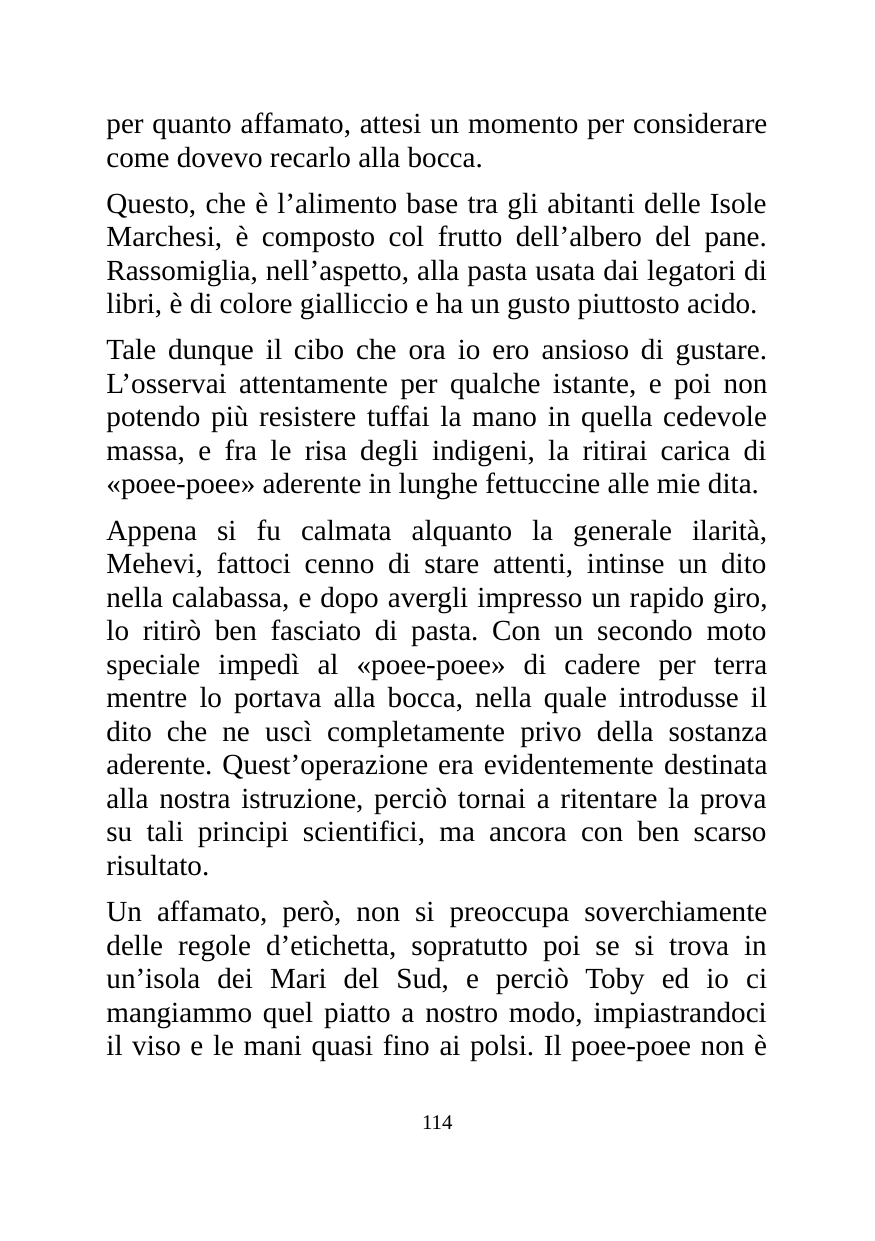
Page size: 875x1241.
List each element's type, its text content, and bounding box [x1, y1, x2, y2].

text Questo, che è l’alimento base tra gli abitanti delle Isole Marchesi, è composto col frutto dell’albero del pane. Rassomiglia, nell’aspetto, alla pasta usata dai legatori di libri, è di colore gialliccio e ha un gusto piuttosto acido. [106, 186, 768, 320]
text per quanto affamato, attesi un momento per considerare come dovevo recarlo alla bocca. [106, 106, 768, 173]
text Un affamato, però, non si preoccupa soverchiamente delle regole d’etichetta, sopratutto poi se si trova in un’isola dei Mari del Sud, e perciò Toby ed io ci mangiammo quel piatto a nostro modo, impiastrandoci il viso e le mani quasi fino ai polsi. Il poee-poee non è [106, 894, 768, 1062]
text Tale dunque il cibo che ora io ero ansioso di gustare. L’osservai attentamente per qualche istante, e poi non potendo più resistere tuffai la mano in quella cedevole massa, e fra le risa degli indigeni, la ritirai carica di «poee-poee» aderente in lunghe fettuccine alle mie dita. [106, 332, 768, 500]
text Appena si fu calmata alquanto la generale ilarità, Mehevi, fattoci cenno di stare attenti, intinse un dito nella calabassa, e dopo avergli impresso un rapido giro, lo ritirò ben fasciato di pasta. Con un secondo moto speciale impedì al «poee-poee» di cadere per terra mentre lo portava alla bocca, nella quale introdusse il dito che ne uscì completamente privo della sostanza aderente. Quest’operazione era evidentemente destinata alla nostra istruzione, perciò tornai a ritentare la prova su tali principi scientifici, ma ancora con ben scarso risultato. [106, 513, 768, 882]
